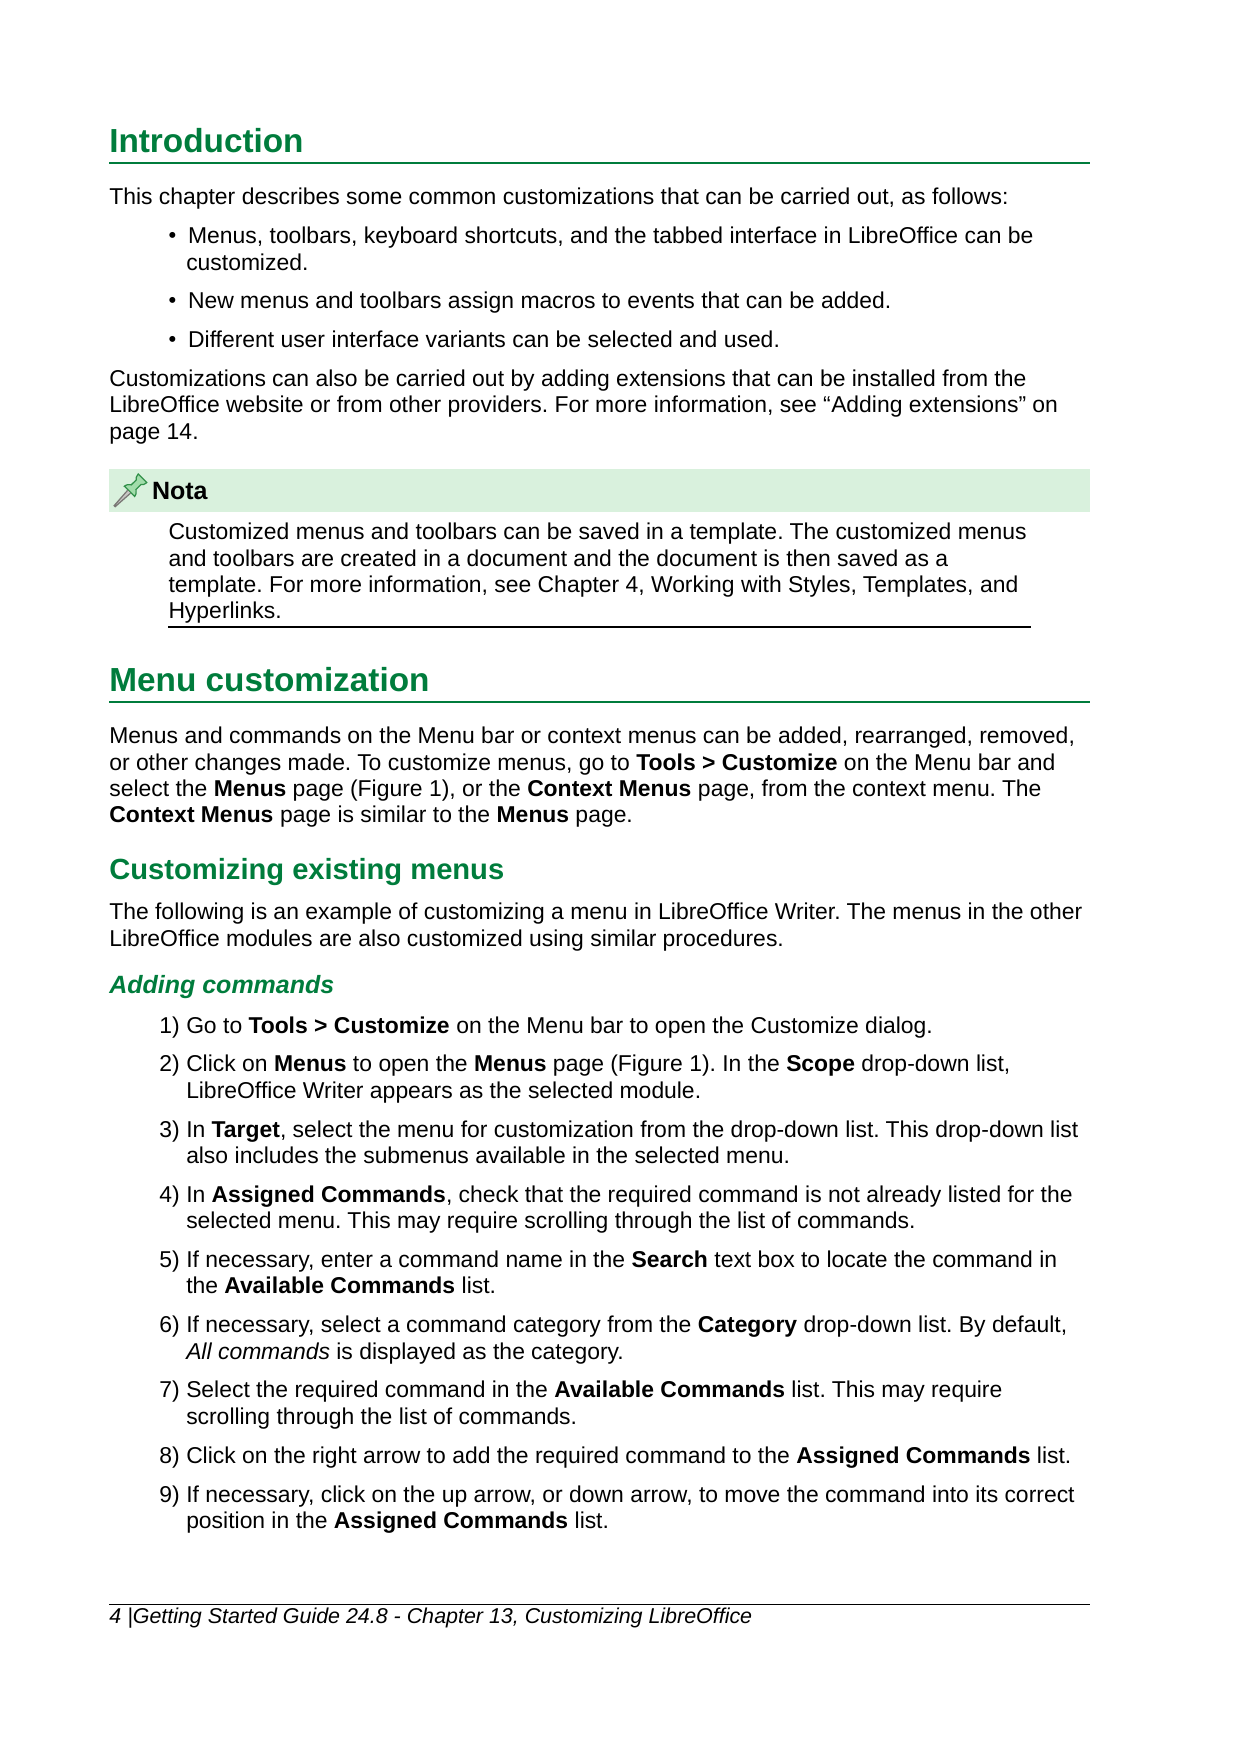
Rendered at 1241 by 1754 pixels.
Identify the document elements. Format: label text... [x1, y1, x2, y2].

text The following is an example of customizing a menu in LibreOffice Writer. The menus in the other LibreOffice modules are also customized using similar procedures. [109, 898, 1090, 951]
list If necessary, select a command category from the Category drop‑down list. By default, All commands is displayed as the category. [186, 1311, 1090, 1364]
list In Assigned Commands, check that the required command is not already listed for the selected menu. This may require scrolling through the list of commands. [186, 1181, 1090, 1233]
subtitle Introduction [109, 121, 1090, 162]
text Customized menus and toolbars can be saved in a template. The customized menus and toolbars are created in a document and the document is then saved as a template. For more information, see Chapter 4, Working with Styles, Templates, and Hyperlinks. [168, 518, 1031, 626]
subtitle Nota [109, 469, 1090, 512]
subtitle Customizing existing menus [109, 852, 1090, 886]
text Customizations can also be carried out by adding extensions that can be installed from the LibreOffice website or from other providers. For more information, see “Adding extensions” on page 13. [109, 365, 1090, 444]
subtitle Menu customization [109, 660, 1090, 701]
subtitle Adding commands [109, 970, 1090, 999]
text Menus and commands on the Menu bar or context menus can be added, rearranged, removed, or other changes made. To customize menus, go to Tools > Customize on the Menu bar and select the Menus page (Figure 1), or the Context Menus page, from the context menu. The Context Menus page is similar to the Menus page. [109, 722, 1090, 827]
list Menus, toolbars, keyboard shortcuts, and the tabbed interface in LibreOffice can be customized. [168, 222, 1090, 275]
list Click on the right arrow to add the required command to the Assigned Commands list. [186, 1442, 1090, 1468]
list Go to Tools > Customize on the Menu bar to open the Customize dialog. [186, 1012, 1090, 1038]
list In Target, select the menu for customization from the drop-down list. This drop‑down list also includes the submenus available in the selected menu. [186, 1116, 1090, 1168]
list Select the required command in the Available Commands list. This may require scrolling through the list of commands. [186, 1376, 1090, 1429]
list Click on Menus to open the Menus page (Figure 1). In the Scope drop-down list, LibreOffice Writer appears as the selected module. [186, 1050, 1090, 1103]
list Different user interface variants can be selected and used. [168, 326, 1090, 353]
list If necessary, enter a command name in the Search text box to locate the command in the Available Commands list. [186, 1246, 1090, 1299]
list This chapter describes some common customizations that can be carried out, as follows: [109, 183, 1090, 210]
list New menus and toolbars assign macros to events that can be added. [168, 287, 1090, 314]
list If necessary, click on the up arrow, or down arrow, to move the command into its correct position in the Assigned Commands list. [186, 1481, 1090, 1533]
